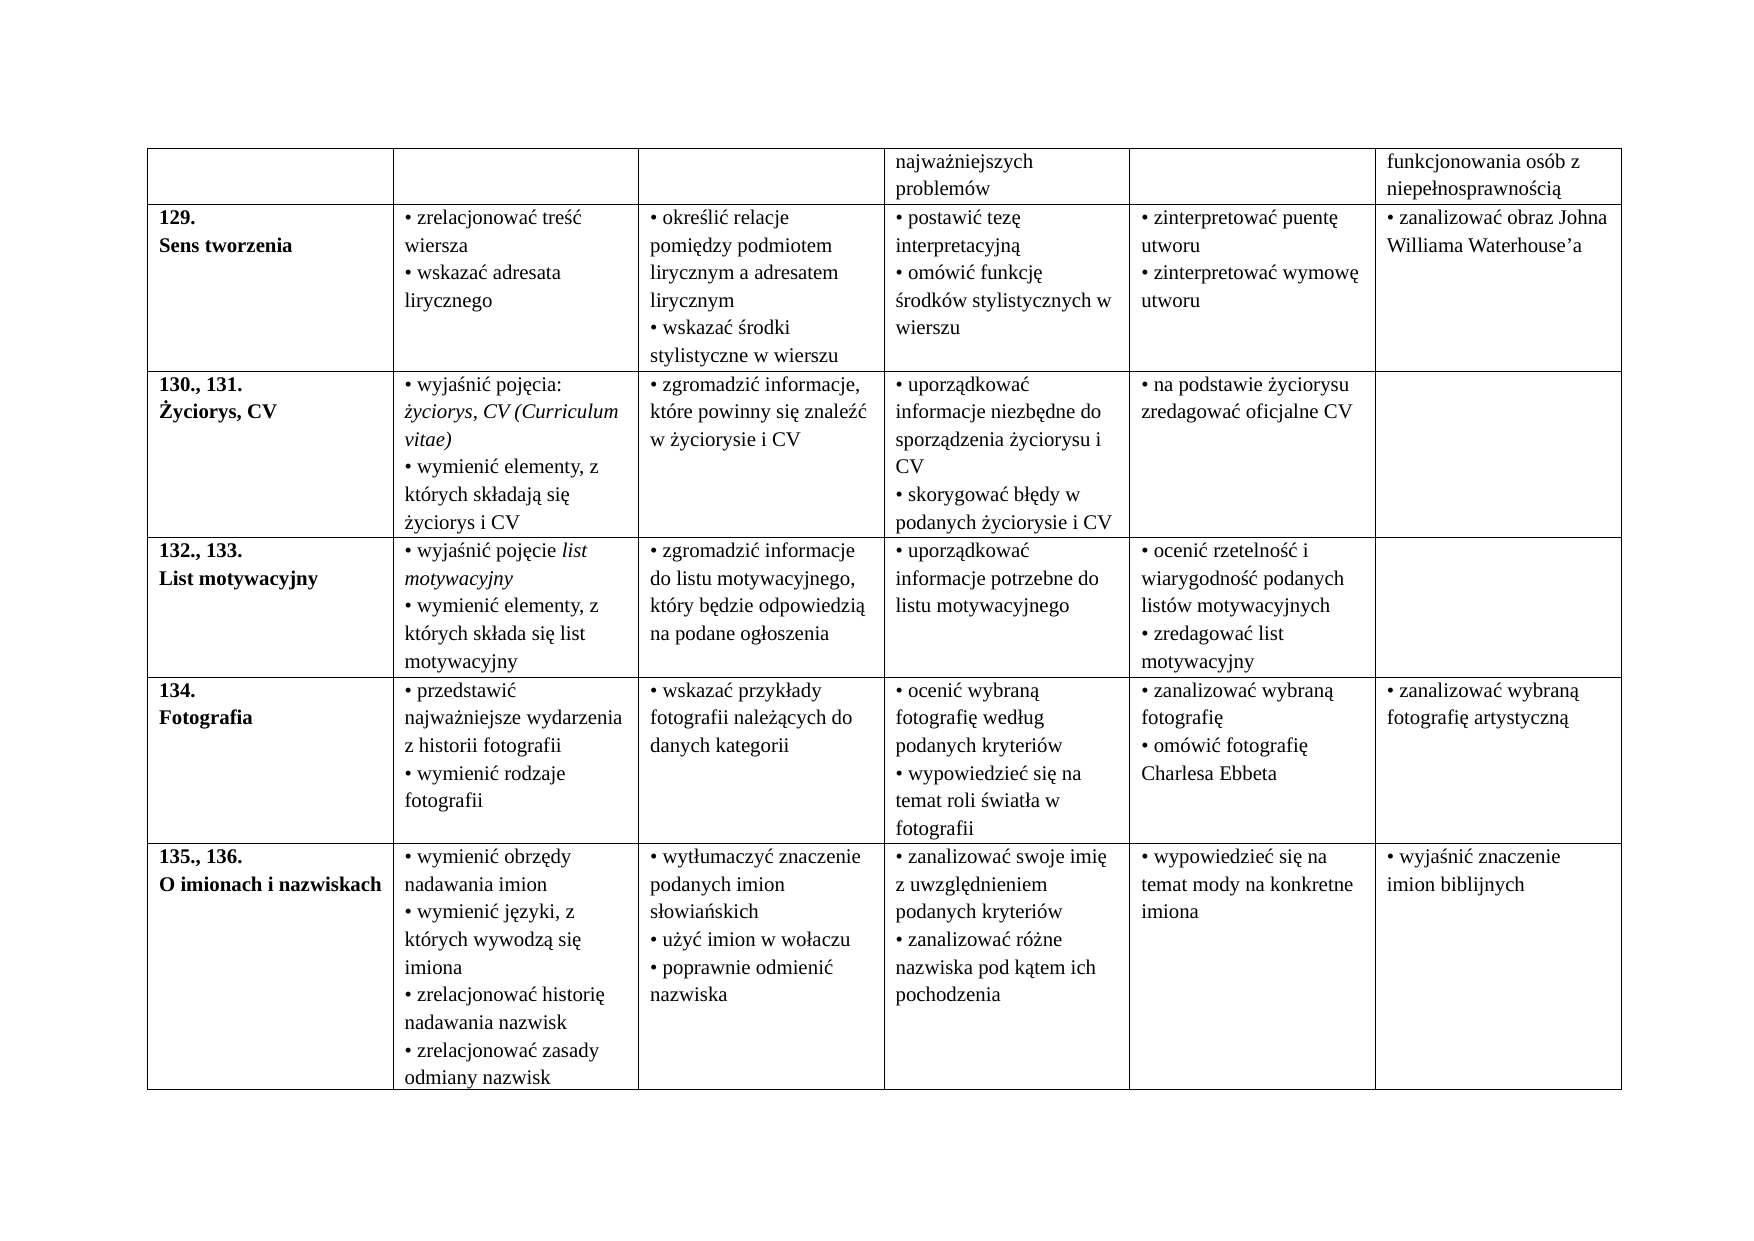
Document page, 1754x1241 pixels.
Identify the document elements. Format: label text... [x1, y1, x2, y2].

table_cell • przedstawić najważniejsze wydarzenia z historii fotografii • wymienić rodzaje fotografii [394, 678, 638, 843]
table_cell • wytłumaczyć znaczenie podanych imion słowiańskich • użyć imion w wołaczu • poprawnie odmienić nazwiska [639, 844, 884, 1089]
table_cell 135., 136. O imionach i nazwiskach [148, 844, 393, 1089]
table_cell 132., 133. List motywacyjny [148, 538, 393, 677]
table_cell • zgromadzić informacje do listu motywacyjnego, który będzie odpowiedzią na podane ogłoszenia [639, 538, 884, 677]
table_cell • wyjaśnić znaczenie imion biblijnych [1376, 844, 1621, 1089]
table_cell • zanalizować wybraną fotografię artystyczną [1376, 678, 1621, 843]
table_cell • wskazać przykłady fotografii należących do danych kategorii [639, 678, 884, 843]
table_cell • określić relacje pomiędzy podmiotem lirycznym a adresatem lirycznym • wskazać środki stylistyczne w wierszu [639, 205, 884, 371]
table_cell • zgromadzić informacje, które powinny się znaleźć w życiorysie i CV [639, 372, 884, 537]
table_cell • uporządkować informacje niezbędne do sporządzenia życiorysu i CV • skorygować błędy w podanych życiorysie i CV [885, 372, 1129, 537]
table_cell • ocenić rzetelność i wiarygodność podanych listów motywacyjnych • zredagować list motywacyjny [1130, 538, 1375, 677]
table_cell • ocenić wybraną fotografię według podanych kryteriów • wypowiedzieć się na temat roli światła w fotografii [885, 678, 1129, 843]
table_cell [639, 149, 884, 204]
table_cell • zrelacjonować treść wiersza • wskazać adresata lirycznego [394, 205, 638, 371]
table_cell • wyjaśnić pojęcie list motywacyjny • wymienić elementy, z których składa się list motywacyjny [394, 538, 638, 677]
table_cell • na podstawie życiorysu zredagować oficjalne CV [1130, 372, 1375, 537]
table_cell [394, 149, 638, 204]
table_cell [1376, 372, 1621, 537]
table_cell • wymienić obrzędy nadawania imion • wymienić języki, z których wywodzą się imiona • zrelacjonować historię nadawania nazwisk • zrelacjonować zasady odmiany nazwisk [394, 844, 638, 1089]
table_cell 134. Fotografia [148, 678, 393, 843]
table_cell 129. Sens tworzenia [148, 205, 393, 371]
table_cell • postawić tezę interpretacyjną • omówić funkcję środków stylistycznych w wierszu [885, 205, 1129, 371]
table_cell 130., 131. Życiorys, CV [148, 372, 393, 537]
table_cell • wypowiedzieć się na temat mody na konkretne imiona [1130, 844, 1375, 1089]
table_cell • uporządkować informacje potrzebne do listu motywacyjnego [885, 538, 1129, 677]
table_cell • zanalizować swoje imię z uwzględnieniem podanych kryteriów • zanalizować różne nazwiska pod kątem ich pochodzenia [885, 844, 1129, 1089]
table_cell najważniejszych problemów [885, 149, 1129, 204]
table_cell • zanalizować obraz Johna Williama Waterhouse’a [1376, 205, 1621, 371]
table_cell [1130, 149, 1375, 204]
table_cell • wyjaśnić pojęcia: życiorys, CV (Curriculum vitae) • wymienić elementy, z których składają się życiorys i CV [394, 372, 638, 537]
table_cell [148, 149, 393, 204]
table_cell [1376, 538, 1621, 677]
table_cell • zinterpretować puentę utworu • zinterpretować wymowę utworu [1130, 205, 1375, 371]
table_cell funkcjonowania osób z niepełnosprawnością [1376, 149, 1621, 204]
table_cell • zanalizować wybraną fotografię • omówić fotografię Charlesa Ebbeta [1130, 678, 1375, 843]
